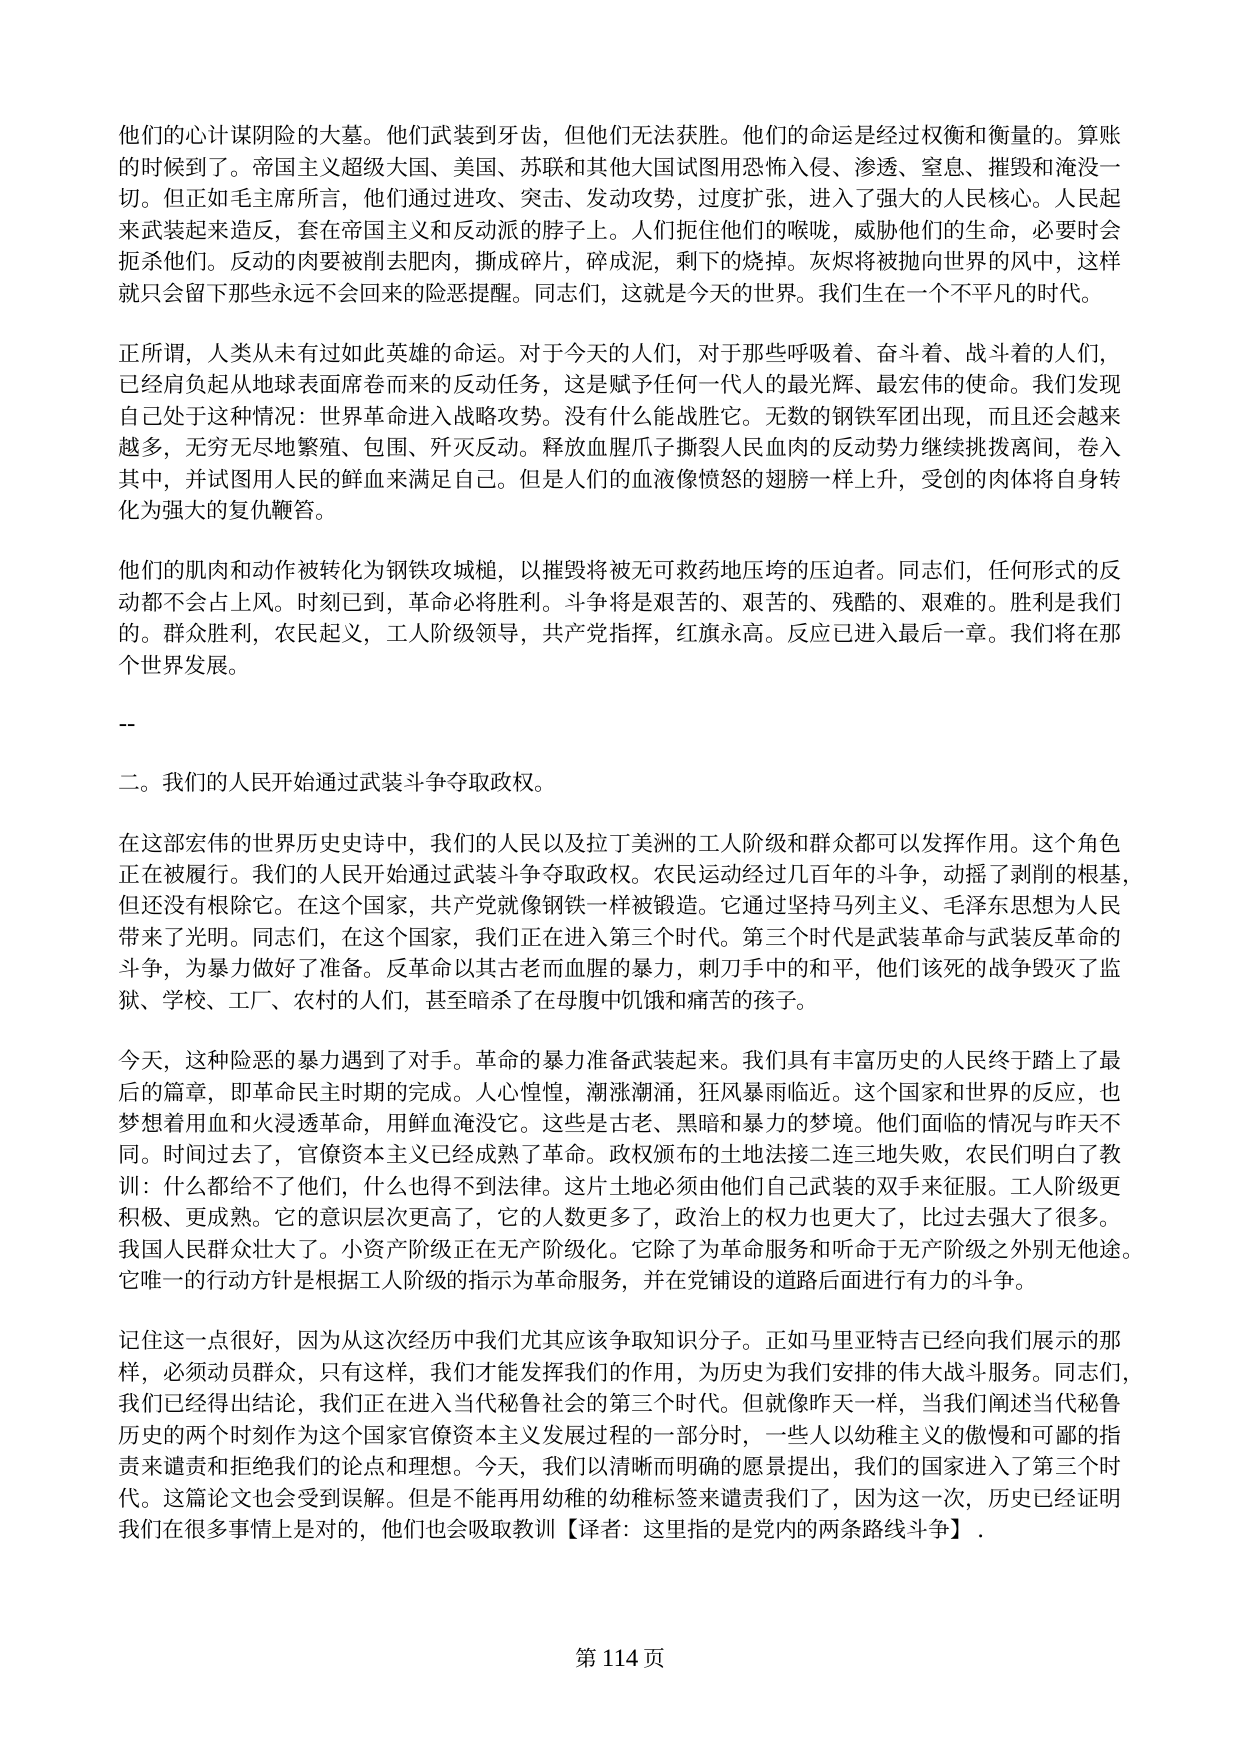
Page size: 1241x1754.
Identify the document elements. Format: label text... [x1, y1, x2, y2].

text 正所谓，人类从未有过如此英雄的命运。对于今天的人们，对于那些呼吸着、奋斗着、战斗着的人们，已经肩负起从地球表面席卷而来的反动任务，这是赋予任何一代人的最光辉、最宏伟的使命。我们发现自己处于这种情况：世界革命进入战略攻势。没有什么能战胜它。无数的钢铁军团出现，而且还会越来越多，无穷无尽地繁殖、包围、歼灭反动。释放血腥爪子撕裂人民血肉的反动势力继续挑拨离间，卷入其中，并试图用人民的鲜血来满足自己。但是人们的血液像愤怒的翅膀一样上升，受创的肉体将自身转化为强大的复仇鞭笞。 [118, 336, 1122, 525]
text 二。我们的人民开始通过武装斗争夺取政权。 [118, 766, 1122, 797]
text 他们的心计谋阴险的大墓。他们武装到牙齿，但他们无法获胜。他们的命运是经过权衡和衡量的。算账的时候到了。帝国主义超级大国、美国、苏联和其他大国试图用恐怖入侵、渗透、窒息、摧毁和淹没一切。但正如毛主席所言，他们通过进攻、突击、发动攻势，过度扩张，进入了强大的人民核心。人民起来武装起来造反，套在帝国主义和反动派的脖子上。人们扼住他们的喉咙，威胁他们的生命，必要时会扼杀他们。反动的肉要被削去肥肉，撕成碎片，碎成泥，剩下的烧掉。灰烬将被抛向世界的风中，这样就只会留下那些永远不会回来的险恶提醒。同志们，这就是今天的世界。我们生在一个不平凡的时代。 [118, 118, 1122, 307]
text 他们的肌肉和动作被转化为钢铁攻城槌，以摧毁将被无可救药地压垮的压迫者。同志们，任何形式的反动都不会占上风。时刻已到，革命必将胜利。斗争将是艰苦的、艰苦的、残酷的、艰难的。胜利是我们的。群众胜利，农民起义，工人阶级领导，共产党指挥，红旗永高。反应已进入最后一章。我们将在那个世界发展。 [118, 553, 1122, 679]
text 今天，这种险恶的暴力遇到了对手。革命的暴力准备武装起来。我们具有丰富历史的人民终于踏上了最后的篇章，即革命民主时期的完成。人心惶惶，潮涨潮涌，狂风暴雨临近。这个国家和世界的反应，也梦想着用血和火浸透革命，用鲜血淹没它。这些是古老、黑暗和暴力的梦境。他们面临的情况与昨天不同。时间过去了，官僚资本主义已经成熟了革命。政权颁布的土地法接二连三地失败，农民们明白了教训：什么都给不了他们，什么也得不到法律。这片土地必须由他们自己武装的双手来征服。工人阶级更积极、更成熟。它的意识层次更高了，它的人数更多了，政治上的权力也更大了，比过去强大了很多。我国人民群众壮大了。小资产阶级正在无产阶级化。它除了为革命服务和听命于无产阶级之外别无他途。它唯一的行动方针是根据工人阶级的指示为革命服务，并在党铺设的道路后面进行有力的斗争。 [118, 1043, 1122, 1295]
text 记住这一点很好，因为从这次经历中我们尤其应该争取知识分子。正如马里亚特吉已经向我们展示的那样，必须动员群众，只有这样，我们才能发挥我们的作用，为历史为我们安排的伟大战斗服务。同志们，我们已经得出结论，我们正在进入当代秘鲁社会的第三个时代。但就像昨天一样，当我们阐述当代秘鲁历史的两个时刻作为这个国家官僚资本主义发展过程的一部分时，一些人以幼稚主义的傲慢和可鄙的指责来谴责和拒绝我们的论点和理想。今天，我们以清晰而明确的愿景提出，我们的国家进入了第三个时代。这篇论文也会受到误解。但是不能再用幼稚的幼稚标签来谴责我们了，因为这一次，历史已经证明我们在很多事情上是对的，他们也会吸取教训【译者：这里指的是党内的两条路线斗争】 . [118, 1324, 1122, 1544]
text -- [118, 708, 1122, 737]
text 在这部宏伟的世界历史史诗中，我们的人民以及拉丁美洲的工人阶级和群众都可以发挥作用。这个角色正在被履行。我们的人民开始通过武装斗争夺取政权。农民运动经过几百年的斗争，动摇了剥削的根基，但还没有根除它。在这个国家，共产党就像钢铁一样被锻造。它通过坚持马列主义、毛泽东思想为人民带来了光明。同志们，在这个国家，我们正在进入第三个时代。第三个时代是武装革命与武装反革命的斗争，为暴力做好了准备。反革命以其古老而血腥的暴力，刺刀手中的和平，他们该死的战争毁灭了监狱、学校、工厂、农村的人们，甚至暗杀了在母腹中饥饿和痛苦的孩子。 [118, 826, 1122, 1014]
